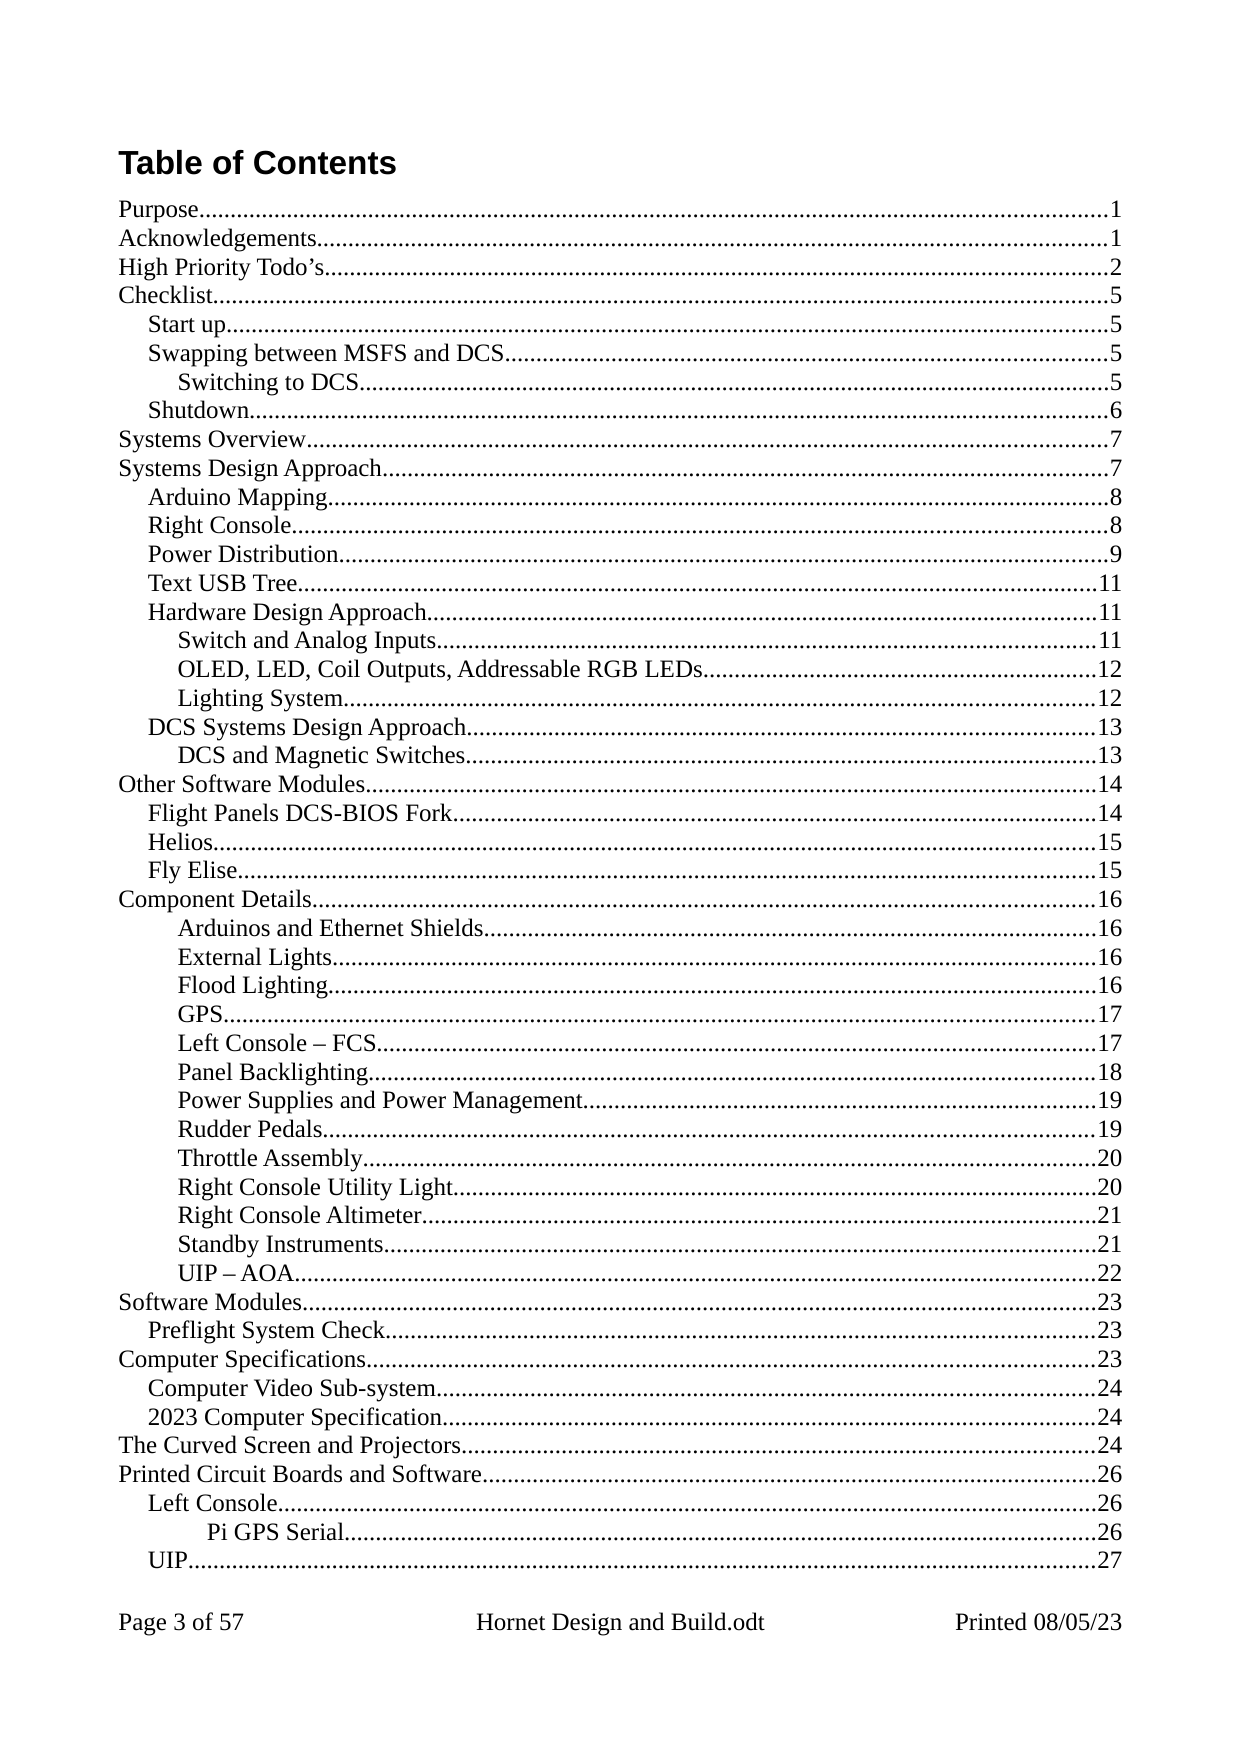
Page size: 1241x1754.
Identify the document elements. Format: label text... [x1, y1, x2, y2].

text Hardware Design Approach 11 [148, 597, 1122, 625]
text Software Modules 23 [118, 1287, 1122, 1315]
text Helios 15 [148, 827, 1122, 855]
text Panel Backlighting 18 [177, 1057, 1122, 1085]
text Arduinos and Ethernet Shields 16 [177, 913, 1122, 942]
text DCS and Magnetic Switches 13 [177, 740, 1122, 769]
text Lighting System 12 [177, 683, 1122, 712]
text Text USB Tree 11 [148, 568, 1122, 597]
text Power Supplies and Power Management 19 [177, 1085, 1122, 1114]
text Acknowledgements 1 [118, 223, 1122, 252]
text Systems Overview 7 [118, 424, 1122, 453]
text 2023 Computer Specification 24 [148, 1402, 1122, 1430]
text External Lights 16 [177, 942, 1122, 970]
text Switching to DCS 5 [177, 367, 1122, 395]
text Flight Panels DCS-BIOS Fork 14 [148, 798, 1122, 827]
text Preflight System Check 23 [148, 1315, 1122, 1344]
text Printed Circuit Boards and Software 26 [118, 1459, 1122, 1488]
text Start up 5 [148, 309, 1122, 338]
text UIP – AOA 22 [177, 1258, 1122, 1287]
text Other Software Modules 14 [118, 769, 1122, 798]
text DCS Systems Design Approach 13 [148, 712, 1122, 740]
text Right Console Altimeter 21 [177, 1200, 1122, 1229]
text Standby Instruments 21 [177, 1229, 1122, 1258]
text Right Console Utility Light 20 [177, 1172, 1122, 1200]
text Computer Video Sub-system 24 [148, 1373, 1122, 1402]
text Right Console 8 [148, 510, 1122, 539]
text Left Console 26 [148, 1488, 1122, 1517]
text Left Console – FCS 17 [177, 1028, 1122, 1057]
text Fly Elise 15 [148, 855, 1122, 884]
text Arduino Mapping 8 [148, 482, 1122, 510]
text High Priority Todo’s 2 [118, 252, 1122, 280]
text Rudder Pedals 19 [177, 1114, 1122, 1143]
text Component Details 16 [118, 884, 1122, 913]
text Computer Specifications 23 [118, 1344, 1122, 1373]
text Swapping between MSFS and DCS 5 [148, 338, 1122, 367]
text Flood Lighting 16 [177, 970, 1122, 999]
text Pi GPS Serial 26 [207, 1517, 1122, 1545]
subtitle Table of Contents [118, 143, 1122, 182]
text The Curved Screen and Projectors 24 [118, 1430, 1122, 1459]
text Power Distribution 9 [148, 539, 1122, 568]
text OLED, LED, Coil Outputs, Addressable RGB LEDs 12 [177, 654, 1122, 683]
text Checklist 5 [118, 280, 1122, 309]
text Systems Design Approach 7 [118, 453, 1122, 482]
text Shutdown 6 [148, 395, 1122, 424]
text GPS 17 [177, 999, 1122, 1028]
text UIP 27 [148, 1545, 1122, 1574]
text Switch and Analog Inputs 11 [177, 625, 1122, 654]
text Purpose 1 [118, 194, 1122, 223]
text Throttle Assembly 20 [177, 1143, 1122, 1172]
